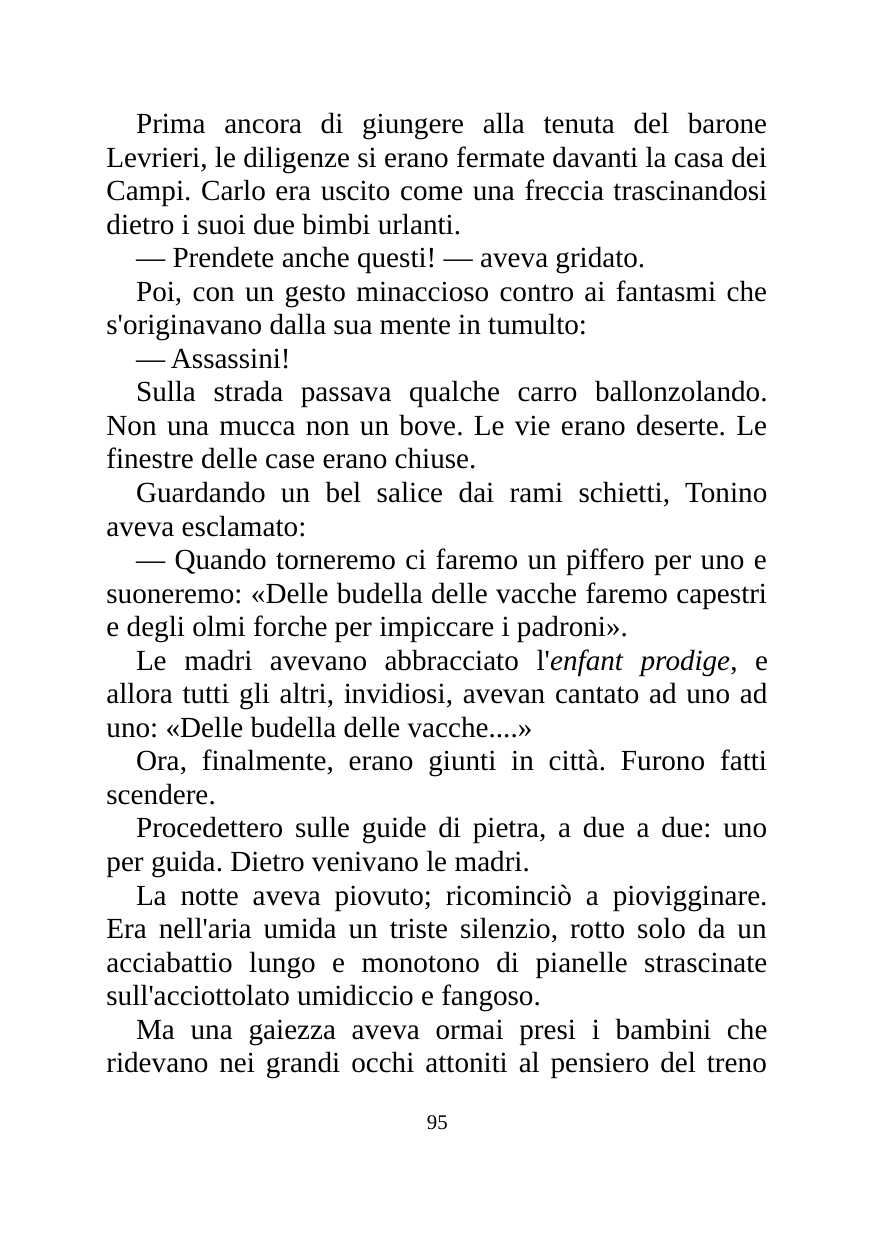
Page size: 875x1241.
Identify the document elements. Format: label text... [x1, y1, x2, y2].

text — Assassini! [106, 341, 768, 374]
text Prima ancora di giungere alla tenuta del barone Levrieri, le diligenze si erano fermate davanti la casa dei Campi. Carlo era uscito come una freccia trascinandosi dietro i suoi due bimbi urlanti. [106, 106, 768, 240]
text La notte aveva piovuto; ricominciò a piovigginare. Era nell'aria umida un triste silenzio, rotto solo da un acciabattio lungo e monotono di pianelle strascinate sull'acciottolato umidiccio e fangoso. [106, 878, 768, 1012]
text Procedettero sulle guide di pietra, a due a due: uno per guida. Dietro venivano le madri. [106, 811, 768, 878]
text Le madri avevano abbracciato l'enfant prodige, e allora tutti gli altri, invidiosi, avevan cantato ad uno ad uno: «Delle budella delle vacche....» [106, 643, 768, 743]
text Sulla strada passava qualche carro ballonzolando. Non una mucca non un bove. Le vie erano deserte. Le finestre delle case erano chiuse. [106, 374, 768, 475]
text Ora, finalmente, erano giunti in città. Furono fatti scendere. [106, 743, 768, 811]
text Guardando un bel salice dai rami schietti, Tonino aveva esclamato: [106, 475, 768, 542]
text — Quando torneremo ci faremo un piffero per uno e suoneremo: «Delle budella delle vacche faremo capestri e degli olmi forche per impiccare i padroni». [106, 542, 768, 643]
text Ma una gaiezza aveva ormai presi i bambini che ridevano nei grandi occhi attoniti al pensiero del treno [106, 1012, 768, 1079]
text Poi, con un gesto minaccioso contro ai fantasmi che s'originavano dalla sua mente in tumulto: [106, 274, 768, 341]
text — Prendete anche questi! — aveva gridato. [106, 240, 768, 274]
